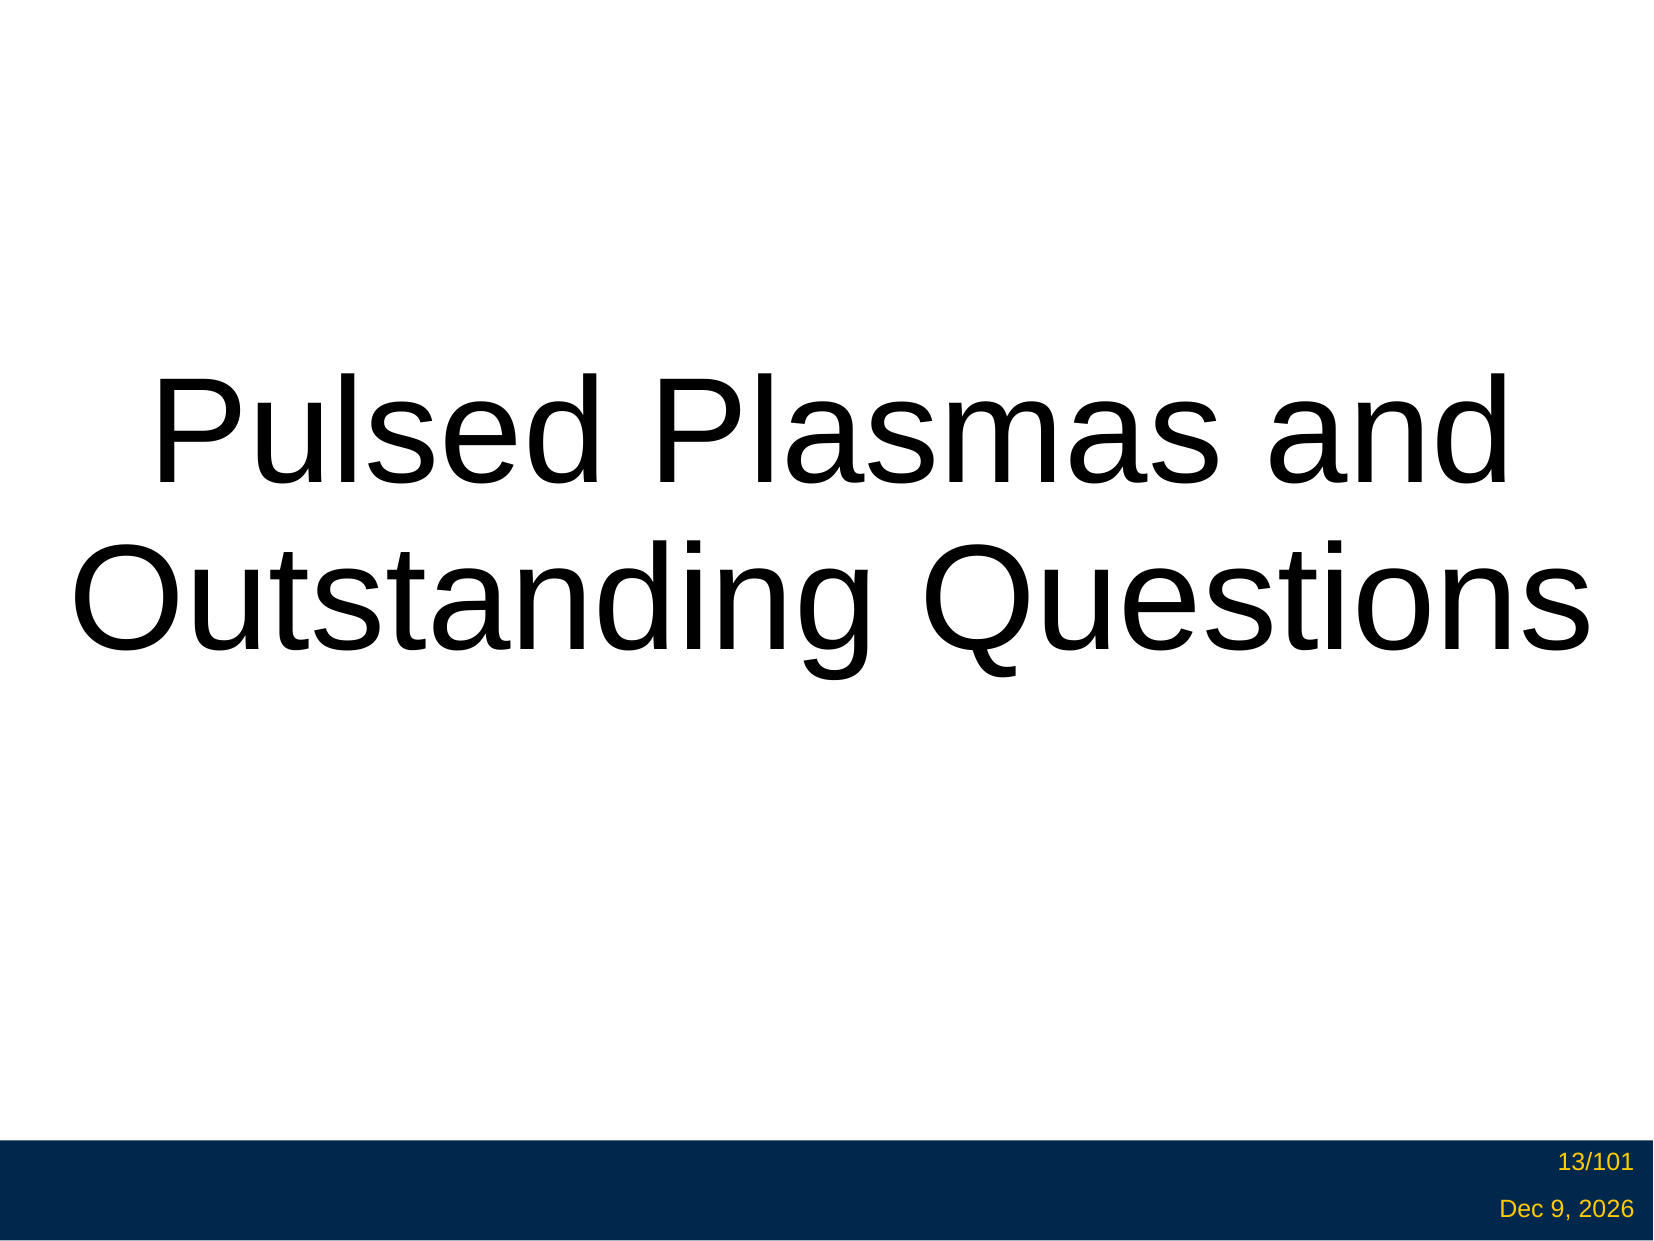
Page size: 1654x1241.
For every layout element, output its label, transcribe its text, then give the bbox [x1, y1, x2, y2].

text_box Pulsed Plasmas and Outstanding Questions [54, 338, 1611, 784]
